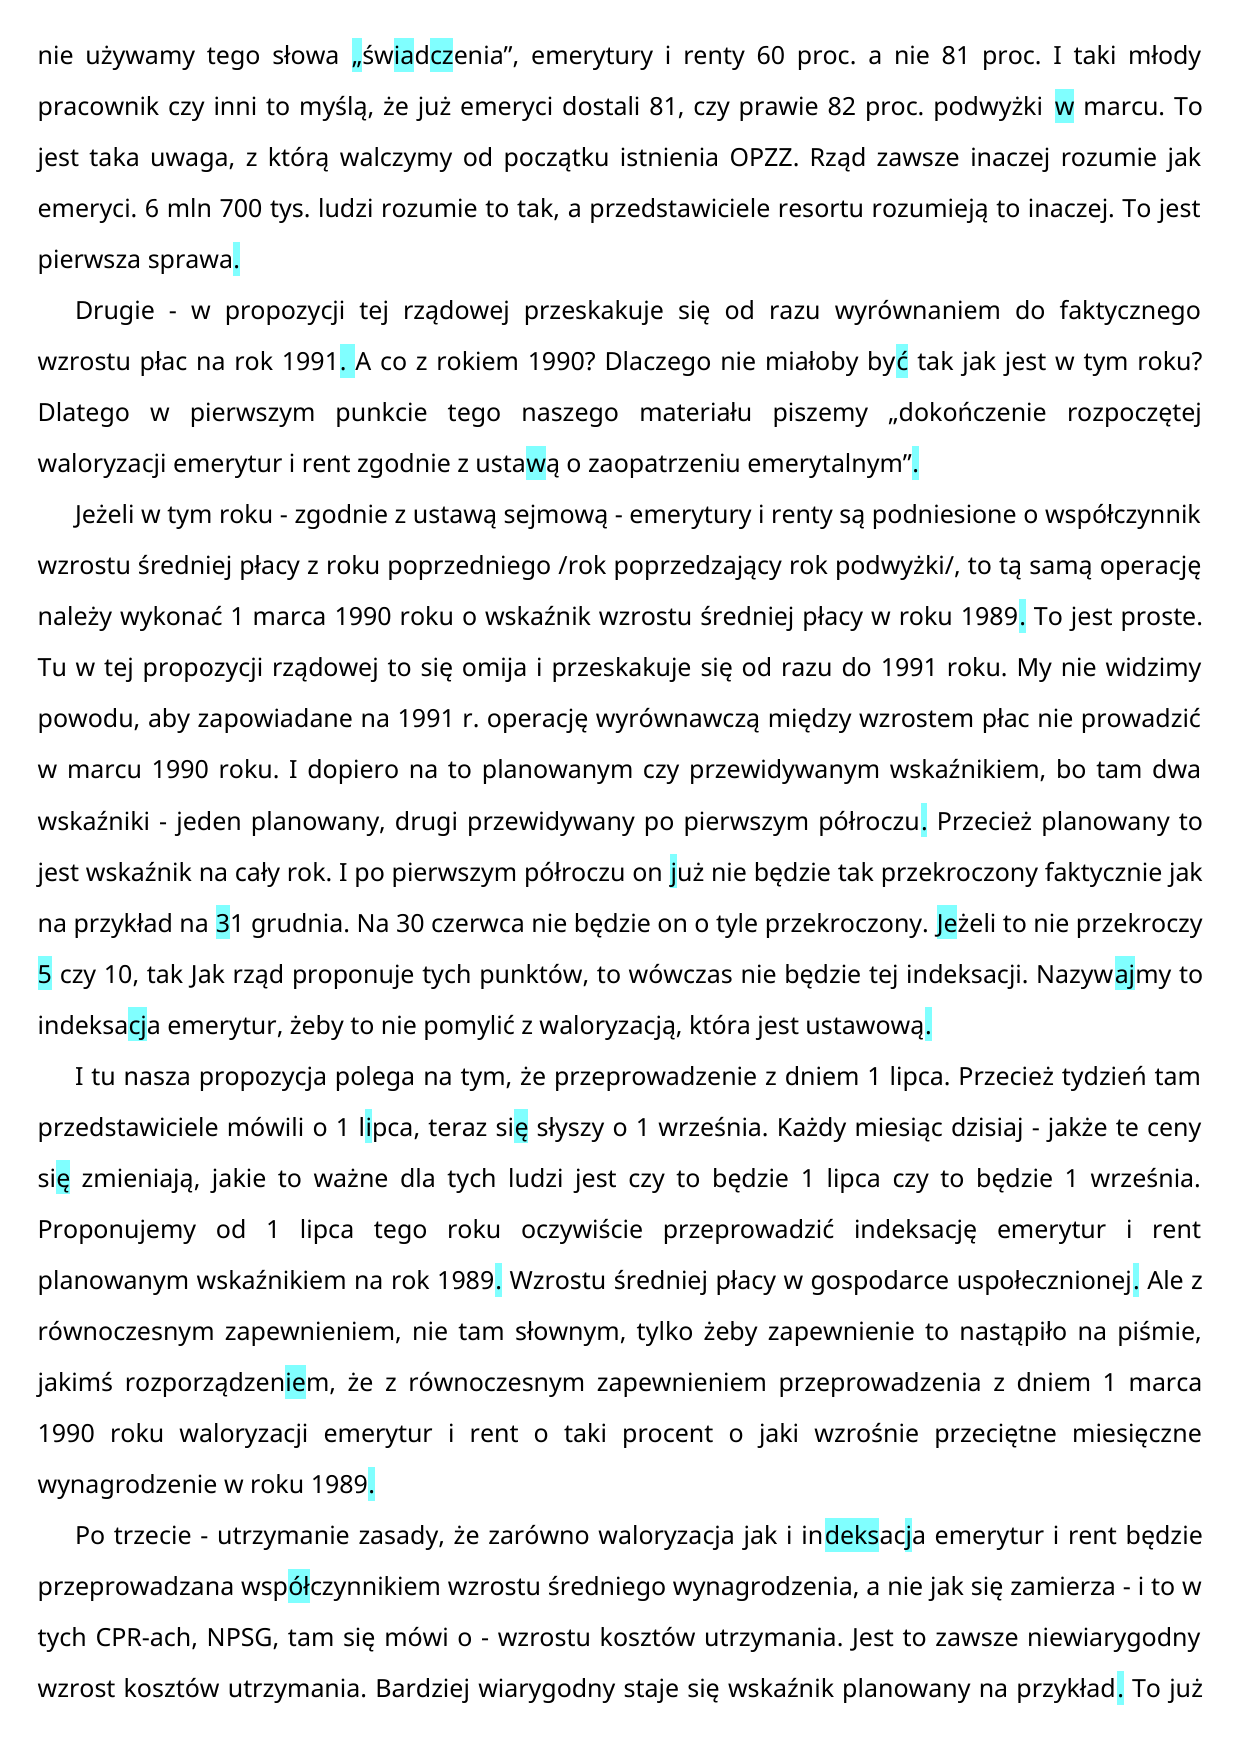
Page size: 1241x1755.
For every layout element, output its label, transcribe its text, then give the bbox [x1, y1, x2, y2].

text I tu nasza propozycja polega na tym, że przeprowadzenie z dniem 1 lipca. Przecież tydzień tam przedstawiciele mówili o 1 lipca, teraz się słyszy o 1 września. Każdy miesiąc dzisiaj - jakże te ceny się zmieniają, jakie to ważne dla tych ludzi jest czy to będzie 1 lipca czy to będzie 1 września. Proponujemy od 1 lipca tego roku oczywiście przeprowadzić indeksację emerytur i rent planowanym wskaźnikiem na rok 1989. Wzrostu średniej płacy w gospodarce uspołecznionej. Ale z równoczesnym zapewnieniem, nie tam słownym, tylko żeby zapewnienie to nastąpiło na piśmie, jakimś rozporządzeniem, że z równoczesnym zapewnieniem przeprowadzenia z dniem 1 marca 1990 roku waloryzacji emerytur i rent o taki procent o jaki wzrośnie przeciętne miesięczne wynagrodzenie w roku 1989. [37, 1058, 1203, 1501]
text Po trzecie - utrzymanie zasady, że zarówno waloryzacja jak i indeksacja emerytur i rent będzie przeprowadzana współczynnikiem wzrostu średniego wynagrodzenia, a nie jak się zamierza - i to w tych CPR-ach, NPSG, tam się mówi o - wzrostu kosztów utrzymania. Jest to zawsze niewiarygodny wzrost kosztów utrzymania. Bardziej wiarygodny staje się wskaźnik planowany na przykład. To już [37, 1518, 1203, 1705]
text Jeżeli w tym roku - zgodnie z ustawą sejmową - emerytury i renty są podniesione o współczynnik wzrostu średniej płacy z roku poprzedniego /rok poprzedzający rok podwyżki/, to tą samą operację należy wykonać 1 marca 1990 roku o wskaźnik wzrostu średniej płacy w roku 1989. To jest proste. Tu w tej propozycji rządowej to się omija i przeskakuje się od razu do 1991 roku. My nie widzimy powodu, aby zapowiadane na 1991 r. operację wyrównawczą między wzrostem płac nie prowadzić w marcu 1990 roku. I dopiero na to planowanym czy przewidywanym wskaźnikiem, bo tam dwa wskaźniki - jeden planowany, drugi przewidywany po pierwszym półroczu. Przecież planowany to jest wskaźnik na cały rok. I po pierwszym półroczu on już nie będzie tak przekroczony faktycznie jak na przykład na 31 grudnia. Na 30 czerwca nie będzie on o tyle przekroczony. Jeżeli to nie przekroczy 5 czy 10, tak Jak rząd proponuje tych punktów, to wówczas nie będzie tej indeksacji. Nazywajmy to indeksacja emerytur, żeby to nie pomylić z waloryzacją, która jest ustawową. [37, 497, 1203, 1041]
text Drugie - w propozycji tej rządowej przeskakuje się od razu wyrównaniem do faktycznego wzrostu płac na rok 1991. A co z rokiem 1990? Dlaczego nie miałoby być tak jak jest w tym roku? Dlatego w pierwszym punkcie tego naszego materiału piszemy „dokończenie rozpoczętej waloryzacji emerytur i rent zgodnie z ustawą o zaopatrzeniu emerytalnym”. [37, 293, 1203, 480]
text nie używamy tego słowa „świadczenia”, emerytury i renty 60 proc. a nie 81 proc. I taki młody pracownik czy inni to myślą, że już emeryci dostali 81, czy prawie 82 proc. podwyżki w marcu. To jest taka uwaga, z którą walczymy od początku istnienia OPZZ. Rząd zawsze inaczej rozumie jak emeryci. 6 mln 700 tys. ludzi rozumie to tak, a przedstawiciele resortu rozumieją to inaczej. To jest pierwsza sprawa. [37, 37, 1203, 276]
